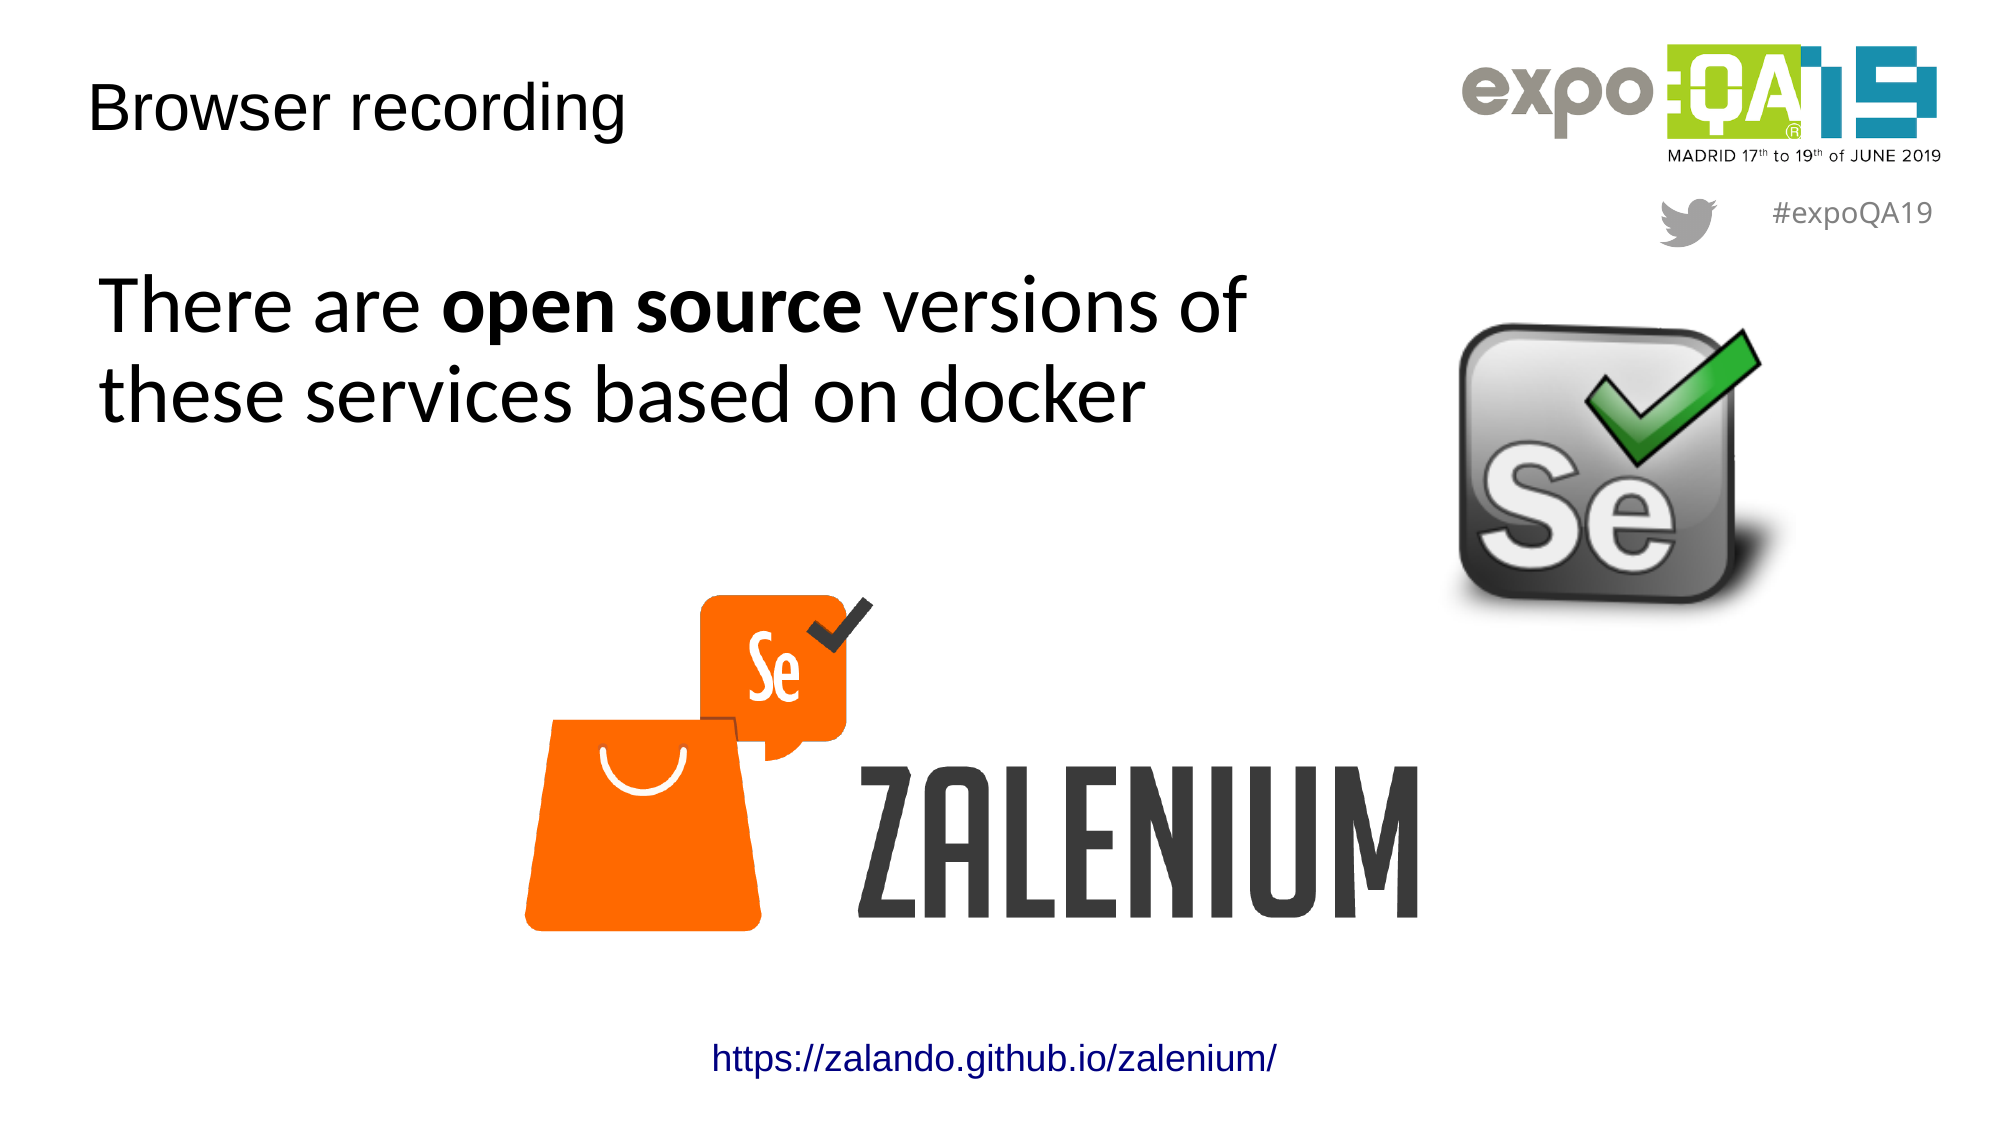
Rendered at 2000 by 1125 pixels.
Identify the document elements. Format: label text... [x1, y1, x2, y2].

picture [1659, 193, 1718, 253]
text_box https://zalando.github.io/zalenium/ [696, 1029, 1293, 1090]
title Browser recording [72, 54, 1277, 164]
picture [496, 307, 1796, 969]
list There are open source versions of these services based on docker [83, 253, 1359, 367]
picture [1429, 37, 1948, 165]
